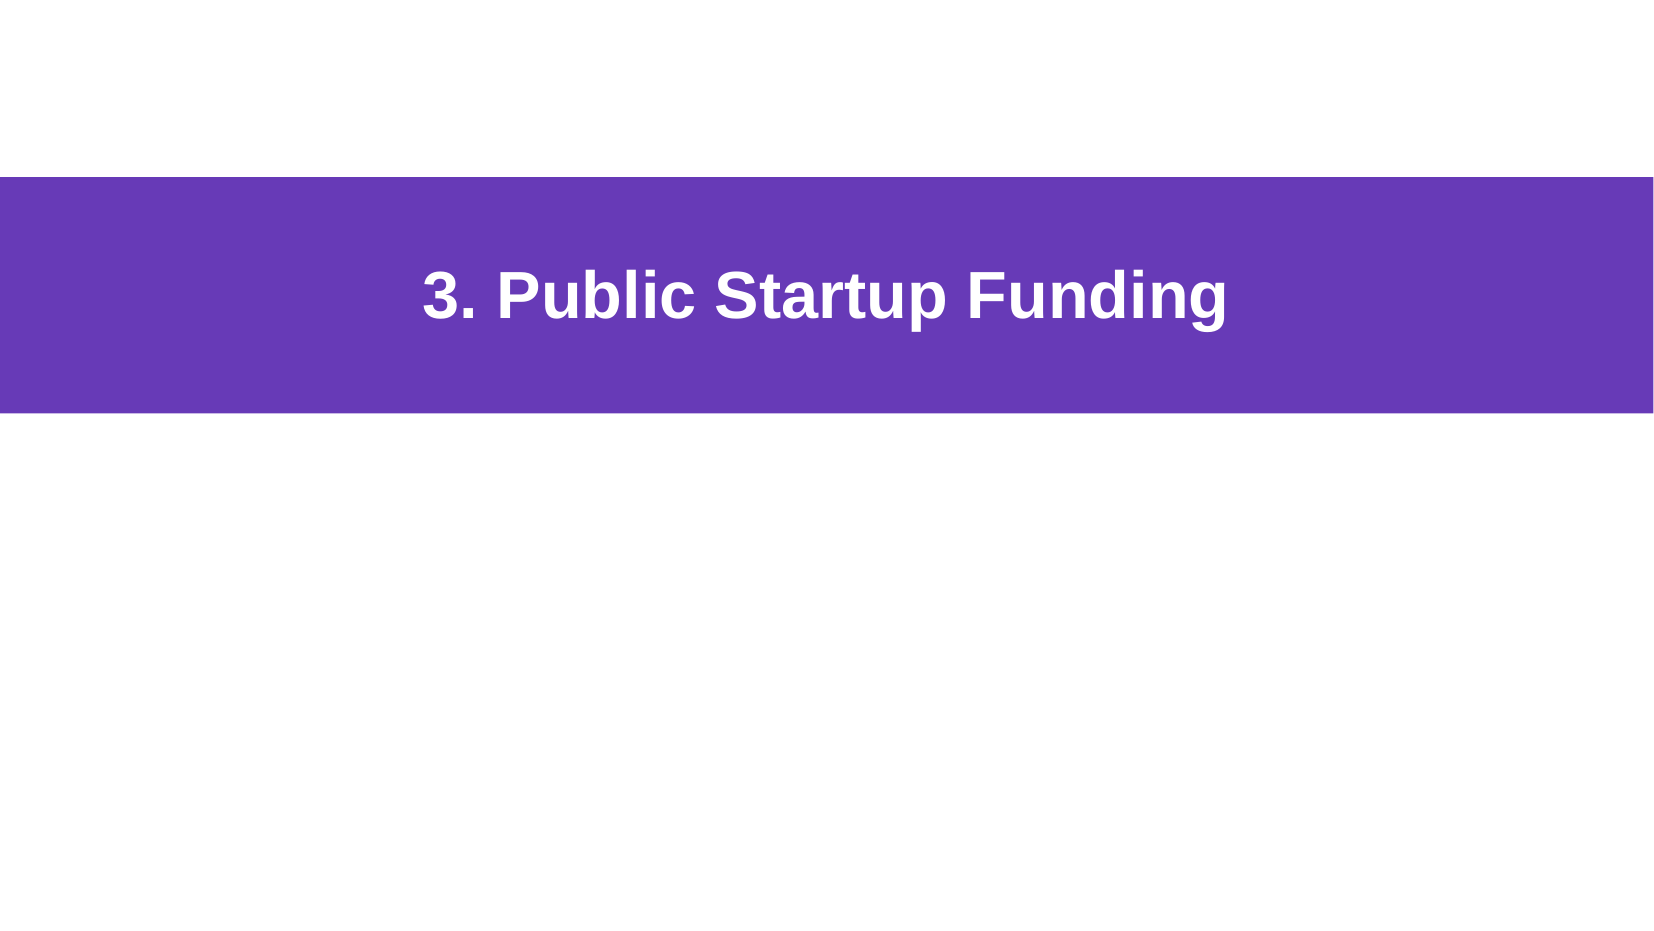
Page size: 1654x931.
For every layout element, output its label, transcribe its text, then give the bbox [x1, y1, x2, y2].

title 3. Public Startup Funding [0, 177, 1654, 414]
